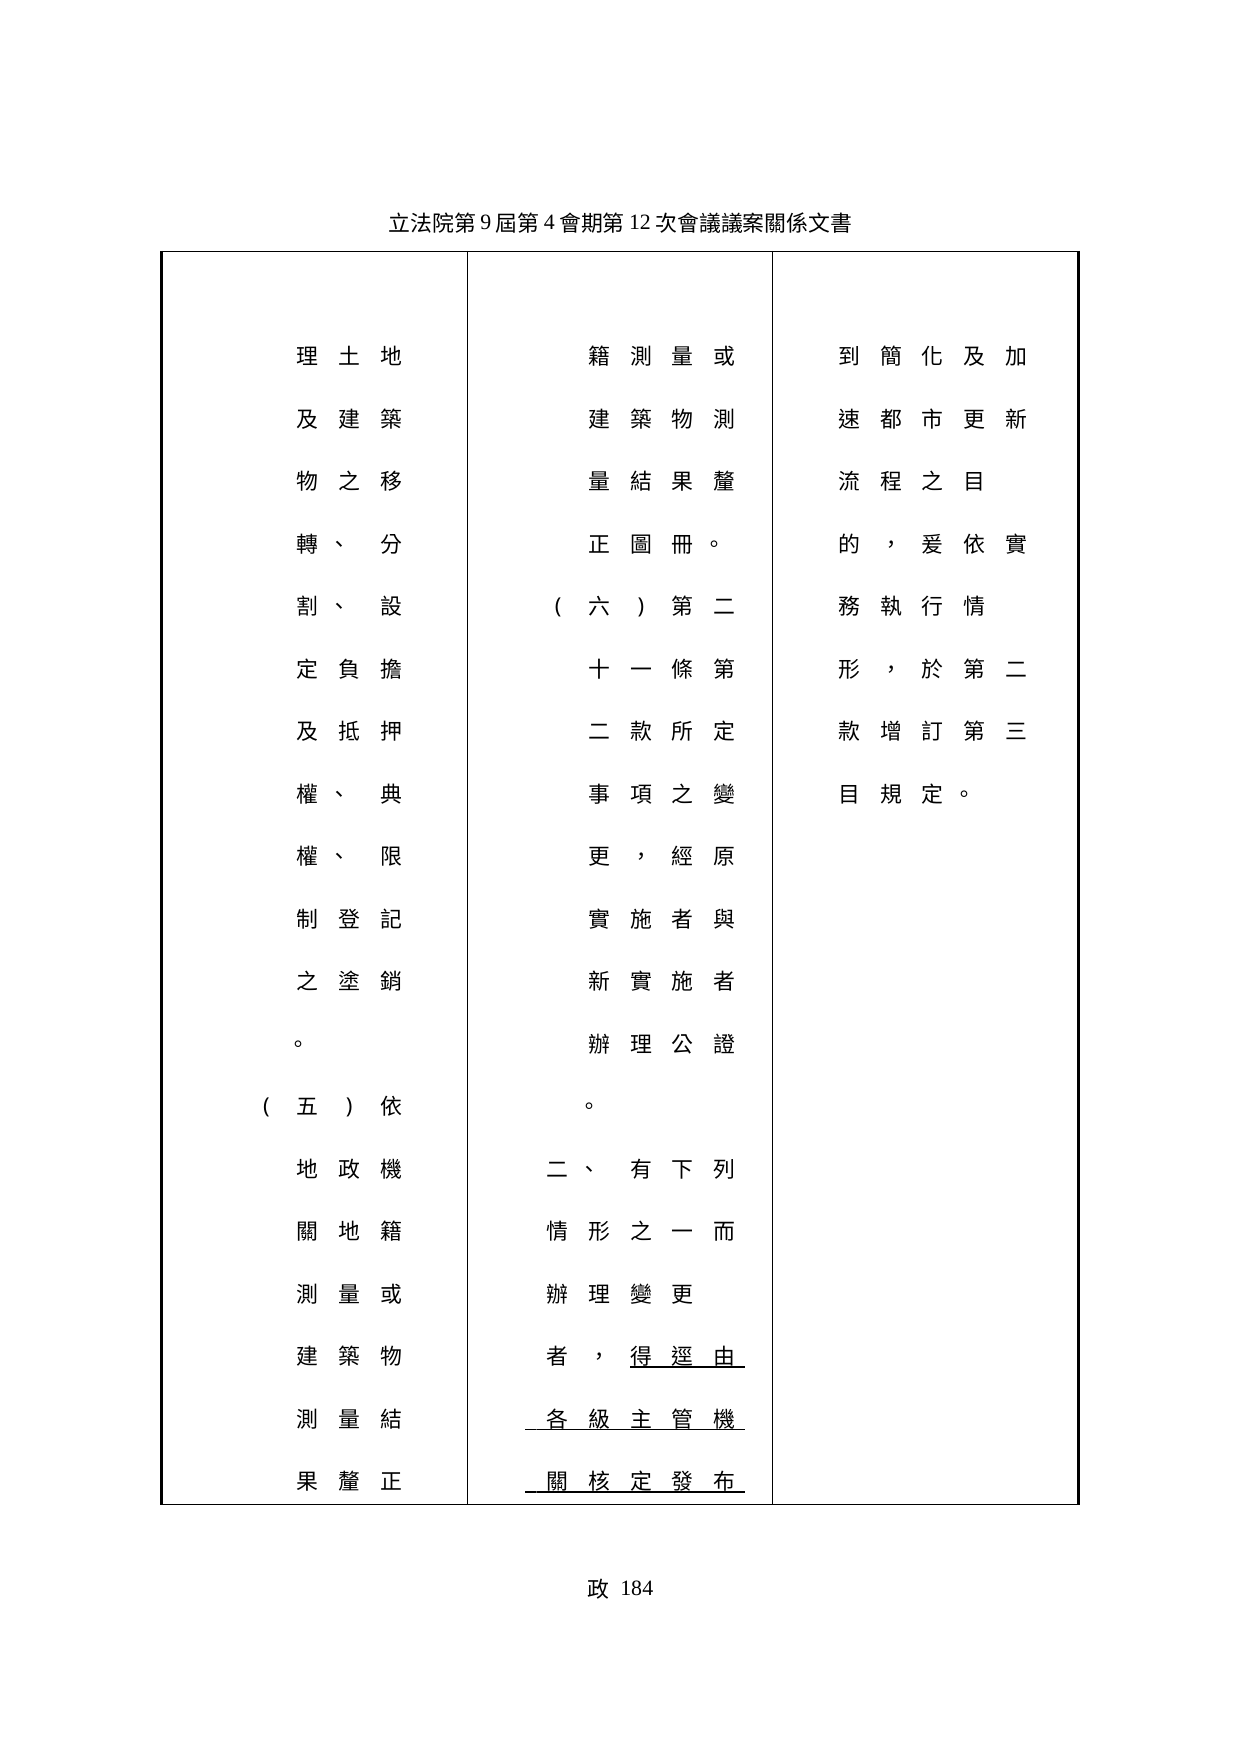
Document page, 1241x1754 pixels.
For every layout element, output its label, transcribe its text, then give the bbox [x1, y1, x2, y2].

table_cell 理土地及建築物之移轉、分割、設定負擔及抵押權、典權、限制登記之塗銷。 (五)依地政機關地籍測量或建築物測量結果釐正 [163, 252, 467, 1504]
table_cell 到簡化及加速都市更新流程之目的，爰依實務執行情形，於第二款增訂第三目規定。 [773, 252, 1077, 1504]
table_cell 籍測量或建築物測量結果釐正圖冊。 (六)第二十一條第二款所定事項之變更，經原實施者與新實施者辦理公證。 二、有下列情形之一而辦理變更者，得逕由各級主管機關核定發布 [468, 252, 772, 1504]
